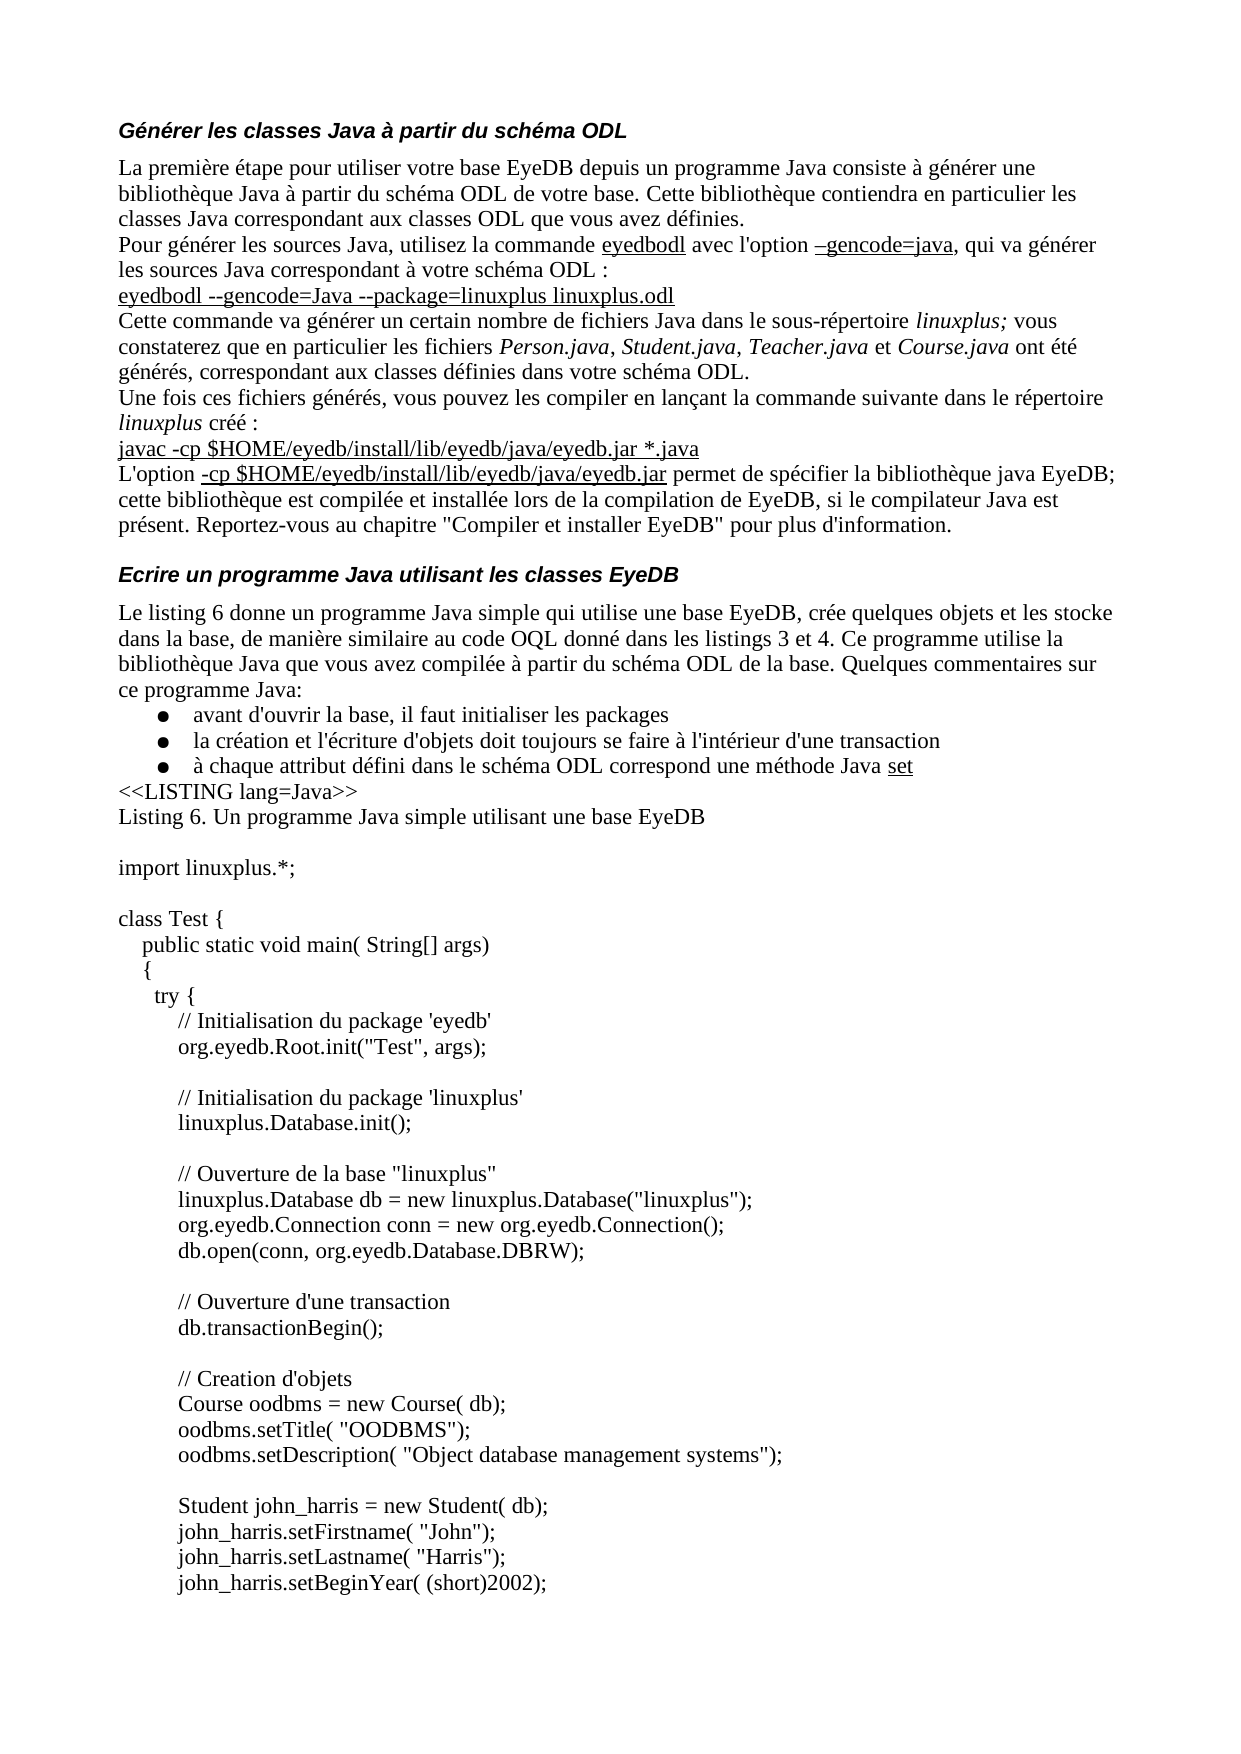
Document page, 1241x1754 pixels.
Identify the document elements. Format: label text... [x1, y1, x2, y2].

text javac -cp $HOME/eyedb/install/lib/eyedb/java/eyedb.jar *.java [118, 436, 1122, 461]
subtitle Générer les classes Java à partir du schéma ODL [118, 118, 1122, 143]
text db.open(conn, org.eyedb.Database.DBRW); [118, 1238, 1122, 1263]
text Cette commande va générer un certain nombre de fichiers Java dans le sous-répertoire linuxplus; vous constaterez que en particulier les fichiers Person.java, Student.java, Teacher.java et Course.java ont été générés, correspondant aux classes définies dans votre schéma ODL. [118, 308, 1122, 385]
list avant d'ouvrir la base, il faut initialiser les packages [156, 702, 1122, 727]
text // Initialisation du package 'linuxplus' [118, 1085, 1122, 1110]
text oodbms.setDescription( "Object database management systems"); [118, 1442, 1122, 1468]
text eyedbodl --gencode=Java --package=linuxplus linuxplus.odl [118, 283, 1122, 308]
text org.eyedb.Connection conn = new org.eyedb.Connection(); [118, 1212, 1122, 1238]
text Course oodbms = new Course( db); [118, 1391, 1122, 1417]
text L'option -cp $HOME/eyedb/install/lib/eyedb/java/eyedb.jar permet de spécifier la bibliothèque java EyeDB; cette bibliothèque est compilée et installée lors de la compilation de EyeDB, si le compilateur Java est présent. Reportez-vous au chapitre "Compiler et installer EyeDB" pour plus d'information. [118, 461, 1122, 538]
text org.eyedb.Root.init("Test", args); [118, 1034, 1122, 1059]
text john_harris.setLastname( "Harris"); [118, 1544, 1122, 1570]
text <<LISTING lang=Java>> [118, 778, 1122, 804]
text // Ouverture de la base "linuxplus" [118, 1161, 1122, 1187]
text class Test { [118, 906, 1122, 932]
text import linuxplus.*; [118, 855, 1122, 881]
text // Ouverture d'une transaction [118, 1289, 1122, 1314]
text Listing 6. Un programme Java simple utilisant une base EyeDB [118, 804, 1122, 829]
list la création et l'écriture d'objets doit toujours se faire à l'intérieur d'une transaction [156, 727, 1122, 753]
text // Creation d'objets [118, 1366, 1122, 1391]
text db.transactionBegin(); [118, 1314, 1122, 1340]
text { [118, 957, 1122, 983]
text Le listing 6 donne un programme Java simple qui utilise une base EyeDB, crée quelques objets et les stocke dans la base, de manière similaire au code OQL donné dans les listings 3 et 4. Ce programme utilise la bibliothèque Java que vous avez compilée à partir du schéma ODL de la base. Quelques commentaires sur ce programme Java: [118, 600, 1122, 702]
text john_harris.setFirstname( "John"); [118, 1519, 1122, 1544]
subtitle Ecrire un programme Java utilisant les classes EyeDB [118, 563, 1122, 587]
text Pour générer les sources Java, utilisez la commande eyedbodl avec l'option –gencode=java, qui va générer les sources Java correspondant à votre schéma ODL : [118, 232, 1122, 283]
list à chaque attribut défini dans le schéma ODL correspond une méthode Java set [156, 753, 1122, 778]
text linuxplus.Database.init(); [118, 1110, 1122, 1136]
text // Initialisation du package 'eyedb' [118, 1008, 1122, 1034]
text linuxplus.Database db = new linuxplus.Database("linuxplus"); [118, 1187, 1122, 1212]
text try { [118, 983, 1122, 1008]
text La première étape pour utiliser votre base EyeDB depuis un programme Java consiste à générer une bibliothèque Java à partir du schéma ODL de votre base. Cette bibliothèque contiendra en particulier les classes Java correspondant aux classes ODL que vous avez définies. [118, 155, 1122, 232]
text Student john_harris = new Student( db); [118, 1493, 1122, 1519]
text Une fois ces fichiers générés, vous pouvez les compiler en lançant la commande suivante dans le répertoire linuxplus créé : [118, 385, 1122, 436]
text john_harris.setBeginYear( (short)2002); [118, 1570, 1122, 1595]
text oodbms.setTitle( "OODBMS"); [118, 1417, 1122, 1442]
text public static void main( String[] args) [118, 932, 1122, 957]
